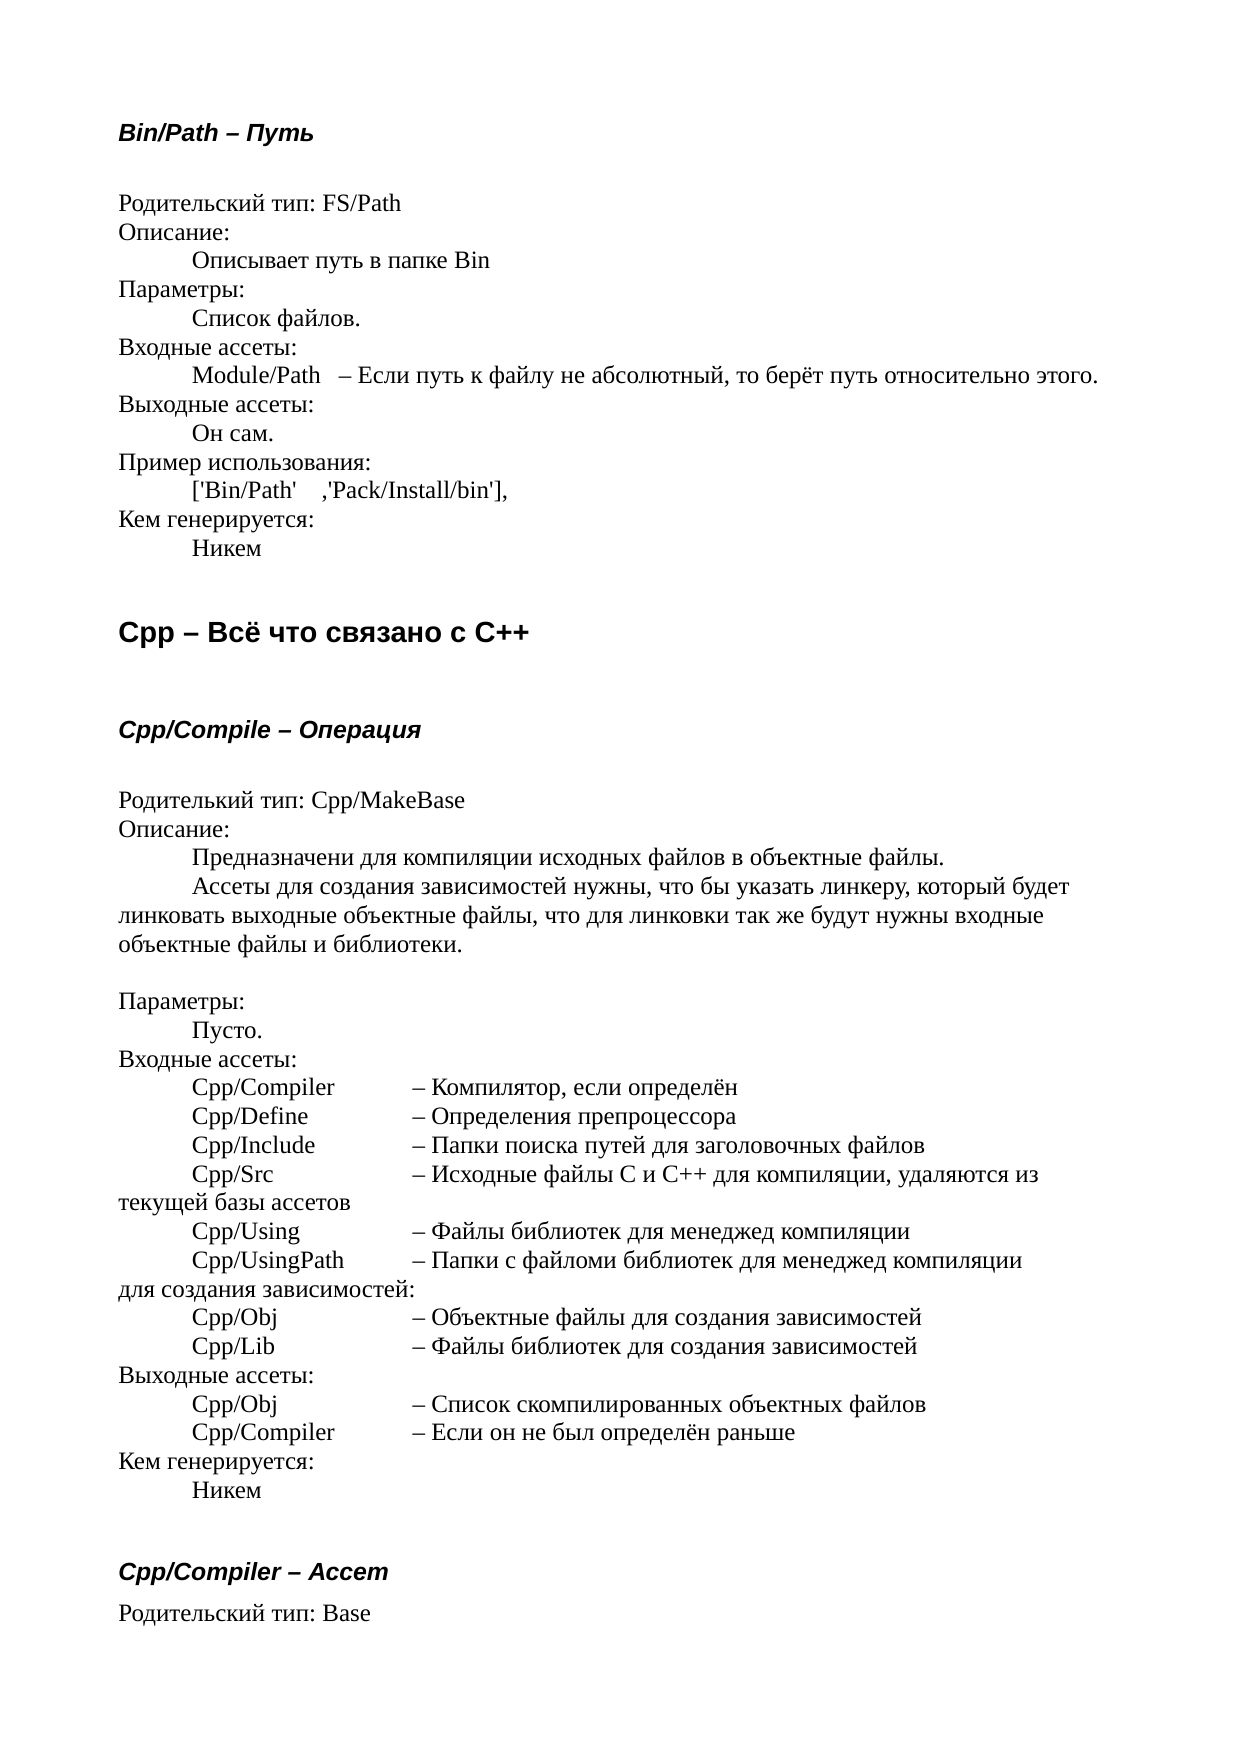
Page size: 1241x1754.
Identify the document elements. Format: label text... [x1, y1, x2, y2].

text Пример использования: [118, 447, 1122, 475]
text Параметры: [118, 986, 1122, 1015]
text Cpp/Compiler – Компилятор, если определён [118, 1072, 1122, 1101]
text для создания зависимостей: [118, 1274, 1122, 1302]
text Выходные ассеты: [118, 1360, 1122, 1389]
text Module/Path – Если путь к файлу не абсолютный, то берёт путь относительно этого. [118, 360, 1122, 389]
text Входные ассеты: [118, 332, 1122, 360]
text Cpp/Using – Файлы библиотек для менеджед компиляции [118, 1216, 1122, 1245]
text Кем генерируется: [118, 504, 1122, 533]
text Родителький тип: Cpp/MakeBase [118, 785, 1122, 814]
text Параметры: [118, 274, 1122, 303]
text Cpp/Define – Определения препроцессора [118, 1101, 1122, 1130]
text Cpp/UsingPath – Папки с файломи библиотек для менеджед компиляции [118, 1245, 1122, 1274]
text Никем [118, 533, 1122, 562]
text Родительский тип: Base [118, 1598, 1122, 1627]
text Описание: [118, 217, 1122, 245]
text Cpp/Obj – Список скомпилированных объектных файлов [118, 1389, 1122, 1417]
text Описание: [118, 814, 1122, 842]
subtitle Bin/Path – Путь [118, 118, 1122, 147]
text Cpp/Include – Папки поиска путей для заголовочных файлов [118, 1130, 1122, 1159]
text Кем генерируется: [118, 1446, 1122, 1475]
text Входные ассеты: [118, 1044, 1122, 1072]
subtitle Cpp/Compile – Операция [118, 715, 1122, 744]
text Описывает путь в папке Bin [118, 245, 1122, 274]
text Ассеты для создания зависимостей нужны, что бы указать линкеру, который будет линковать выходные объектные файлы, что для линковки так же будут нужны входные объектные файлы и библиотеки. [118, 871, 1122, 957]
text Cpp/Lib – Файлы библиотек для создания зависимостей [118, 1331, 1122, 1360]
text Выходные ассеты: [118, 389, 1122, 418]
text Список файлов. [118, 303, 1122, 332]
text Родительский тип: FS/Path [118, 188, 1122, 217]
text Он сам. [118, 418, 1122, 447]
text ['Bin/Path' ,'Pack/Install/bin'], [118, 475, 1122, 504]
text Пусто. [118, 1015, 1122, 1044]
text Cpp/Compiler – Если он не был определён раньше [118, 1417, 1122, 1446]
text Cpp/Src – Исходные файлы С и С++ для компиляции, удаляются из текущей базы ассетов [118, 1159, 1122, 1216]
subtitle Cpp/Compiler – Ассет [118, 1557, 1122, 1586]
subtitle Cpp – Всё что связано с С++ [118, 615, 1122, 649]
text Cpp/Obj – Объектные файлы для создания зависимостей [118, 1302, 1122, 1331]
text Предназначени для компиляции исходных файлов в объектные файлы. [118, 842, 1122, 871]
text Никем [118, 1475, 1122, 1504]
